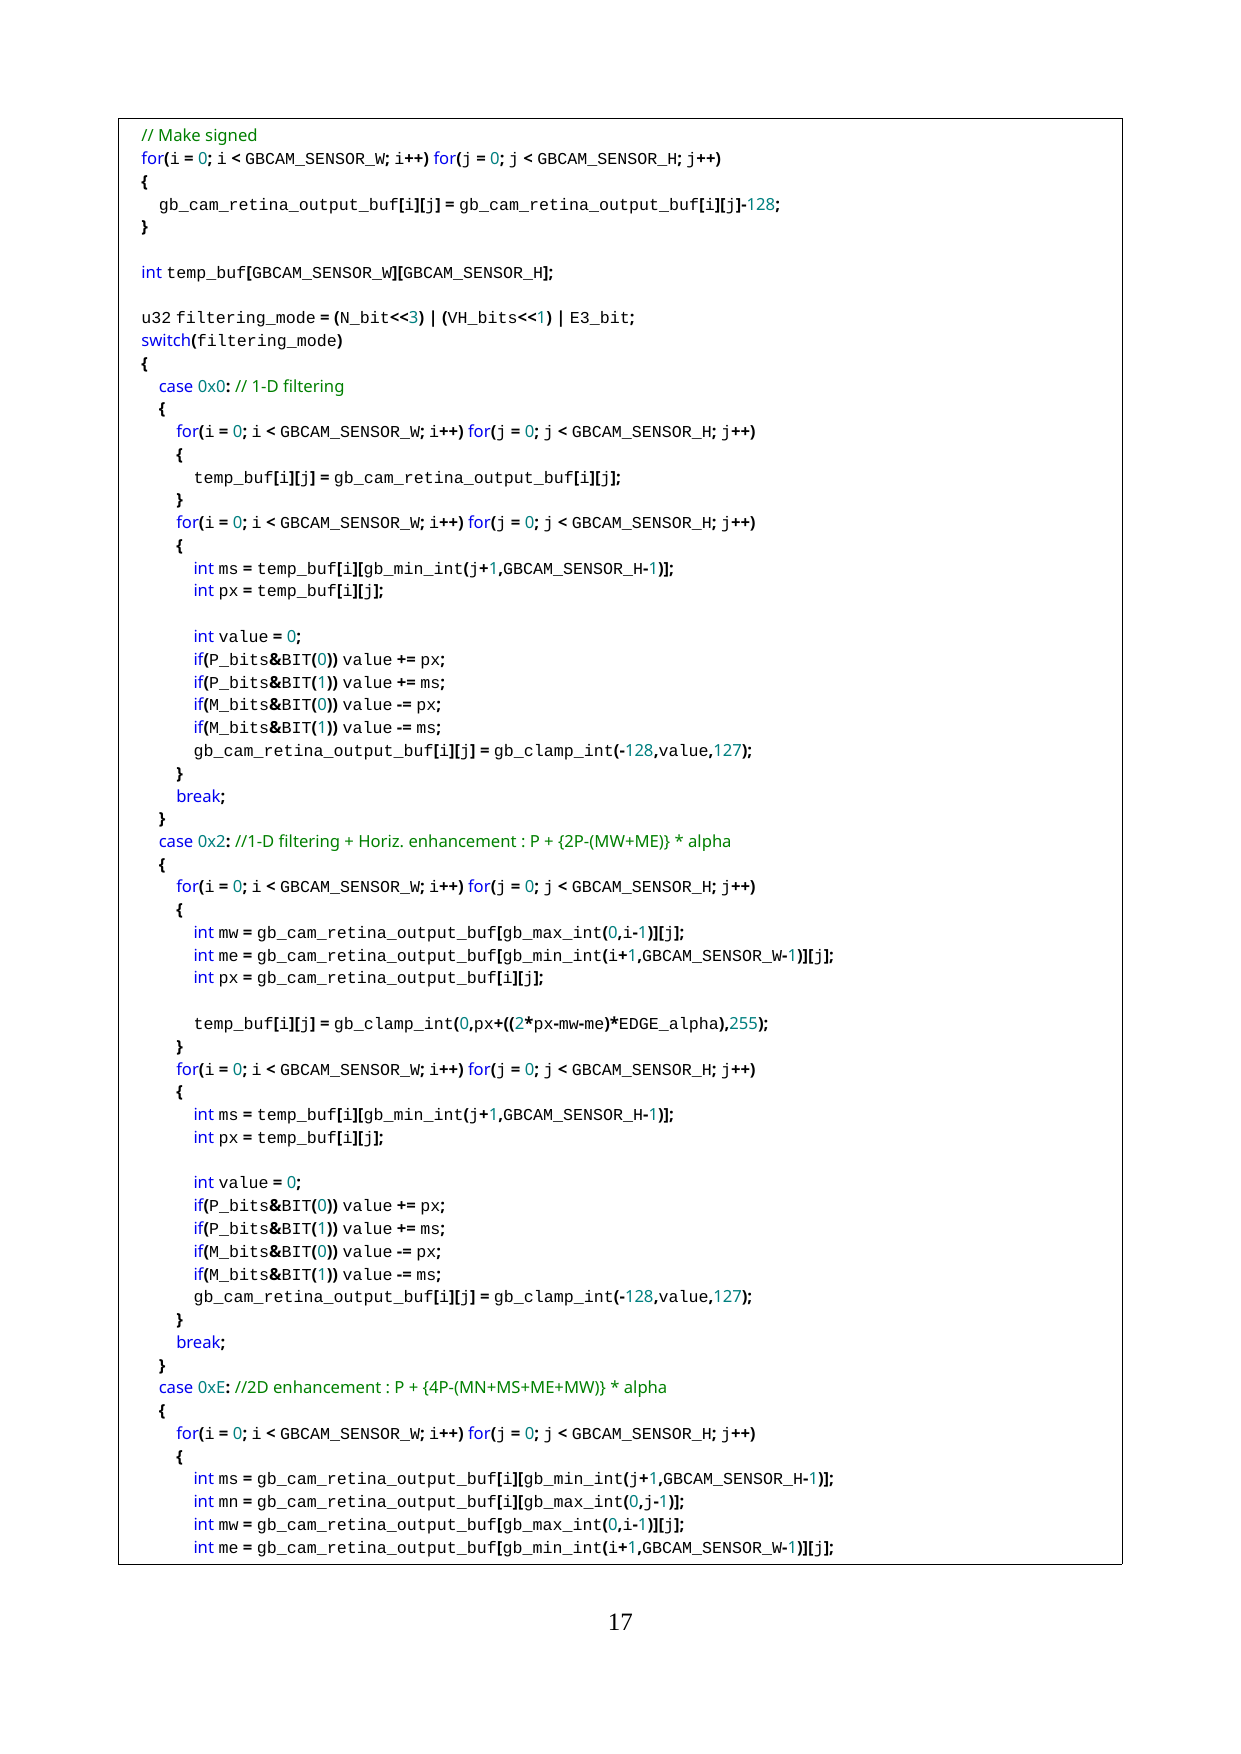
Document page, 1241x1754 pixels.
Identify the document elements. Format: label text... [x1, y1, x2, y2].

table_header // Make signed for(i = 0; i < GBCAM_SENSOR_W; i++) for(j = 0; j < GBCAM_SENSOR_H; j++) { gb_cam_retina_output_buf[i][j] = gb_cam_retina_output_buf[i][j]-128; } int temp_buf[GBCAM_SENSOR_W][GBCAM_SENSOR_H]; u32 filtering_mode = (N_bit<<3) | (VH_bits<<1) | E3_bit; switch(filtering_mode) { case 0x0: // 1-D filtering { for(i = 0; i < GBCAM_SENSOR_W; i++) for(j = 0; j < GBCAM_SENSOR_H; j++) { temp_buf[i][j] = gb_cam_retina_output_buf[i][j]; } for(i = 0; i < GBCAM_SENSOR_W; i++) for(j = 0; j < GBCAM_SENSOR_H; j++) { int ms = temp_buf[i][gb_min_int(j+1,GBCAM_SENSOR_H-1)]; int px = temp_buf[i][j]; int value = 0; if(P_bits&BIT(0)) value += px; if(P_bits&BIT(1)) value += ms; if(M_bits&BIT(0)) value -= px; if(M_bits&BIT(1)) value -= ms; gb_cam_retina_output_buf[i][j] = gb_clamp_int(-128,value,127); } break; } case 0x2: //1-D filtering + Horiz. enhancement : P + {2P-(MW+ME)} * alpha { for(i = 0; i < GBCAM_SENSOR_W; i++) for(j = 0; j < GBCAM_SENSOR_H; j++) { int mw = gb_cam_retina_output_buf[gb_max_int(0,i-1)][j]; int me = gb_cam_retina_output_buf[gb_min_int(i+1,GBCAM_SENSOR_W-1)][j]; int px = gb_cam_retina_output_buf[i][j]; temp_buf[i][j] = gb_clamp_int(0,px+((2*px-mw-me)*EDGE_alpha),255); } for(i = 0; i < GBCAM_SENSOR_W; i++) for(j = 0; j < GBCAM_SENSOR_H; j++) { int ms = temp_buf[i][gb_min_int(j+1,GBCAM_SENSOR_H-1)]; int px = temp_buf[i][j]; int value = 0; if(P_bits&BIT(0)) value += px; if(P_bits&BIT(1)) value += ms; if(M_bits&BIT(0)) value -= px; if(M_bits&BIT(1)) value -= ms; gb_cam_retina_output_buf[i][j] = gb_clamp_int(-128,value,127); } break; } case 0xE: //2D enhancement : P + {4P-(MN+MS+ME+MW)} * alpha { for(i = 0; i < GBCAM_SENSOR_W; i++) for(j = 0; j < GBCAM_SENSOR_H; j++) { int ms = gb_cam_retina_output_buf[i][gb_min_int(j+1,GBCAM_SENSOR_H-1)]; int mn = gb_cam_retina_output_buf[i][gb_max_int(0,j-1)]; int mw = gb_cam_retina_output_buf[gb_max_int(0,i-1)][j]; int me = gb_cam_retina_output_buf[gb_min_int(i+1,GBCAM_SENSOR_W-1)][j]; [119, 119, 1122, 1564]
